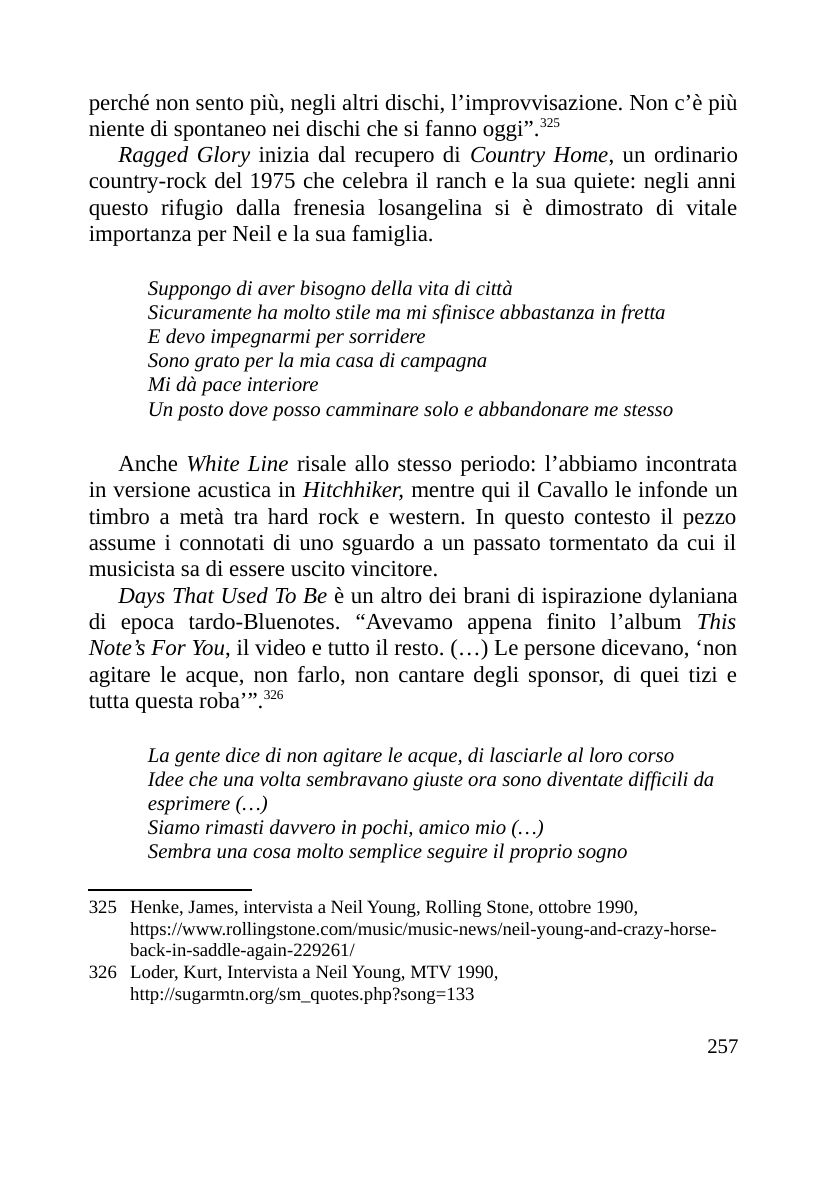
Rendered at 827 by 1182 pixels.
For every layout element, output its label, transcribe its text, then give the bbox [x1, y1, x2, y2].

text Sembra una cosa molto semplice seguire il proprio sogno [88, 839, 738, 863]
text Anche White Line risale allo stesso periodo: l’abbiamo incontrata in versione acustica in Hitchhiker, mentre qui il Cavallo le infonde un timbro a metà tra hard rock e western. In questo contesto il pezzo assume i connotati di uno sguardo a un passato tormentato da cui il musicista sa di essere uscito vincitore. [88, 450, 738, 582]
text Un posto dove posso camminare solo e abbandonare me stesso [88, 396, 738, 421]
text Idee che una volta sembravano giuste ora sono diventate difficili da [88, 767, 738, 791]
text Henke, James, intervista a Neil Young, Rolling Stone, ottobre 1990, https://www.rollingstone.com/music/music-news/neil-young-and-crazy-horse-back-in-saddle-again-229261/ [88, 896, 738, 961]
text La gente dice di non agitare le acque, di lasciarle al loro corso [88, 743, 738, 767]
text Siamo rimasti davvero in pochi, amico mio (…) [88, 815, 738, 839]
text Suppongo di aver bisogno della vita di città [88, 276, 738, 300]
text Days That Used To Be è un altro dei brani di ispirazione dylaniana di epoca tardo-Bluenotes. “Avevamo appena finito l’album This Note’s For You, il video e tutto il resto. (…) Le persone dicevano, ‘non agitare le acque, non farlo, non cantare degli sponsor, di quei tizi e tutta questa roba’”. [88, 582, 738, 713]
text Sono grato per la mia casa di campagna [88, 348, 738, 372]
text E devo impegnarmi per sorridere [88, 324, 738, 348]
text Sicuramente ha molto stile ma mi sfinisce abbastanza in fretta [88, 300, 738, 324]
text Ragged Glory inizia dal recupero di Country Home, un ordinario country-rock del 1975 che celebra il ranch e la sua quiete: negli anni questo rifugio dalla frenesia losangelina si è dimostrato di vitale importanza per Neil e la sua famiglia. [88, 141, 738, 247]
text Loder, Kurt, Intervista a Neil Young, MTV 1990, http://sugarmtn.org/sm_quotes.php?song=133 [88, 961, 738, 1004]
text perché non sento più, negli altri dischi, l’improvvisazione. Non c’è più niente di spontaneo nei dischi che si fanno oggi”. [88, 88, 738, 141]
text esprimere (…) [88, 791, 738, 815]
text Mi dà pace interiore [88, 372, 738, 396]
